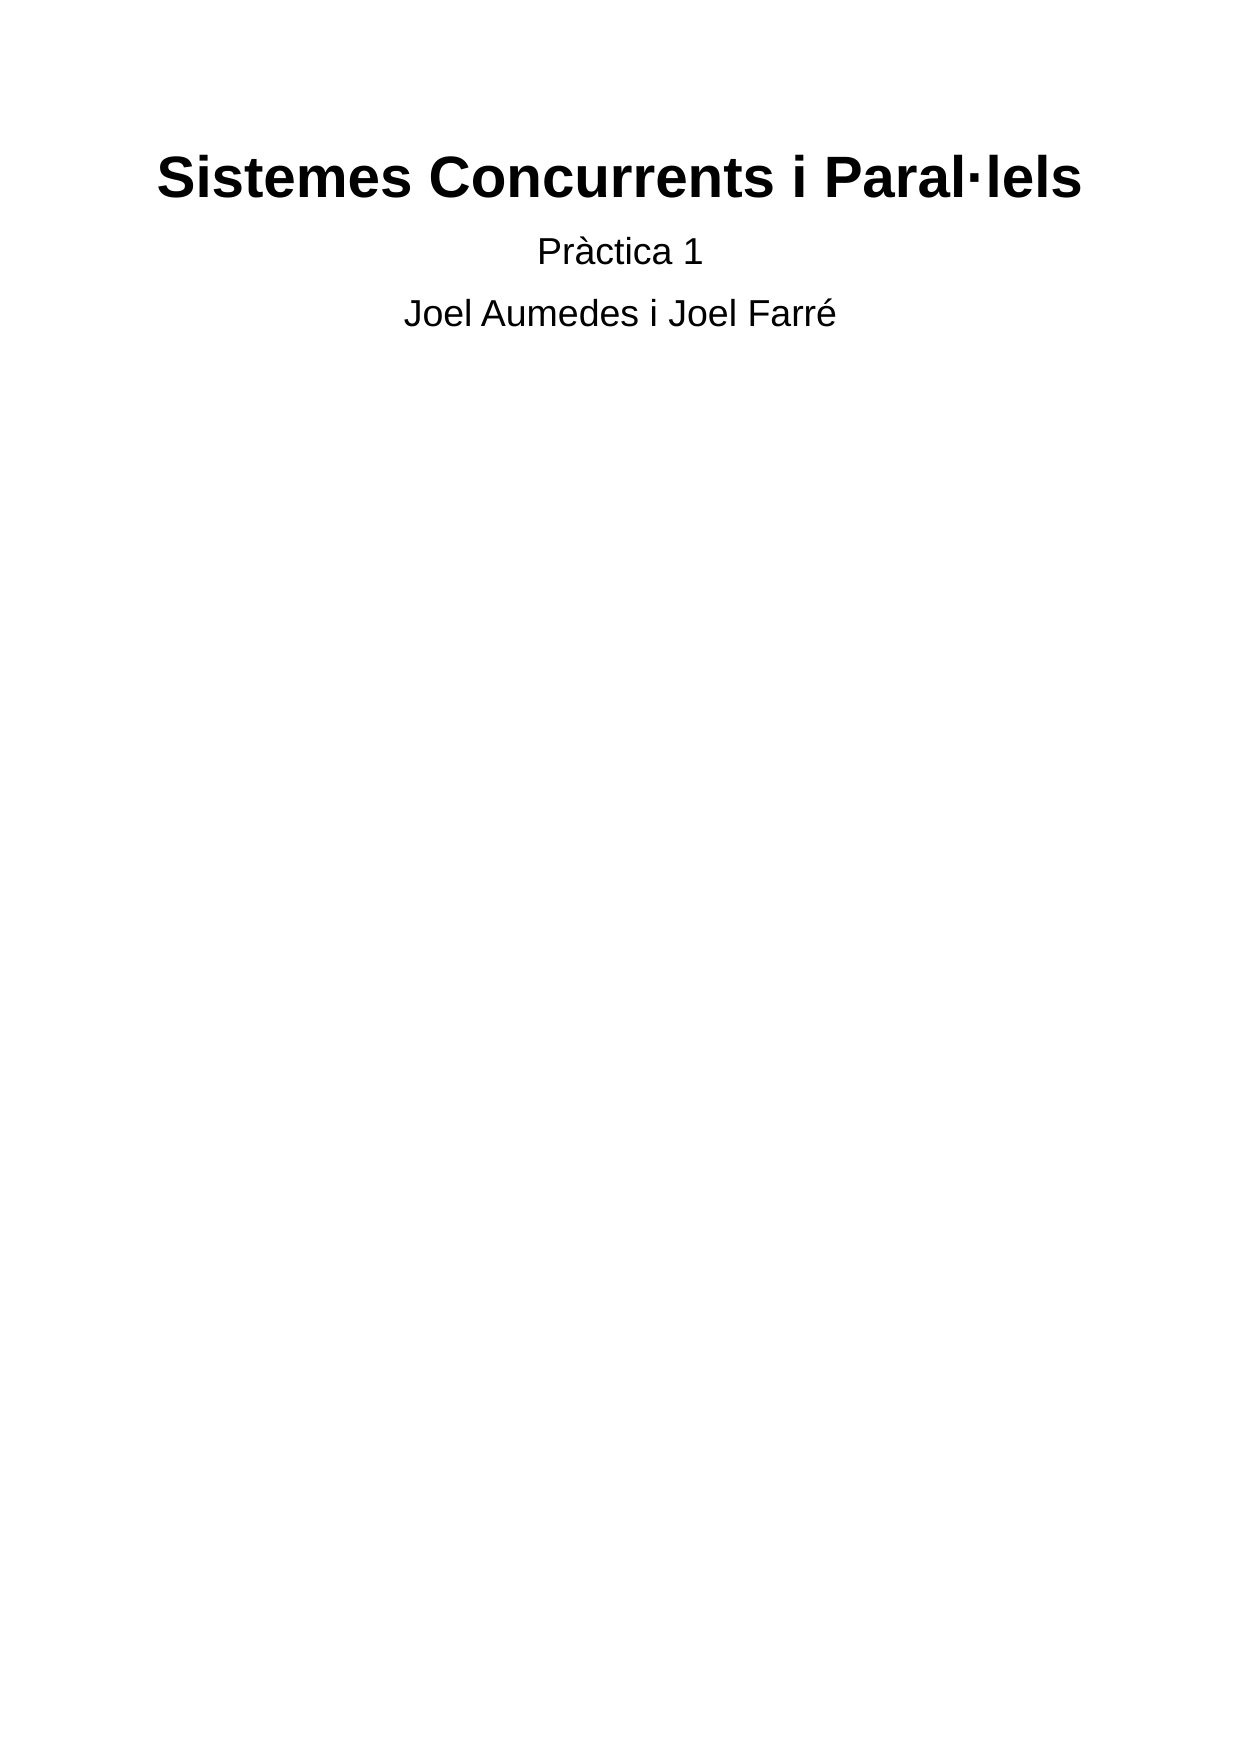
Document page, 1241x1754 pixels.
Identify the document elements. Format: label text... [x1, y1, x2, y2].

subtitle Joel Aumedes i Joel Farré [118, 291, 1122, 334]
subtitle Pràctica 1 [118, 229, 1122, 272]
title Sistemes Concurrents i Paral·lels [118, 143, 1122, 210]
